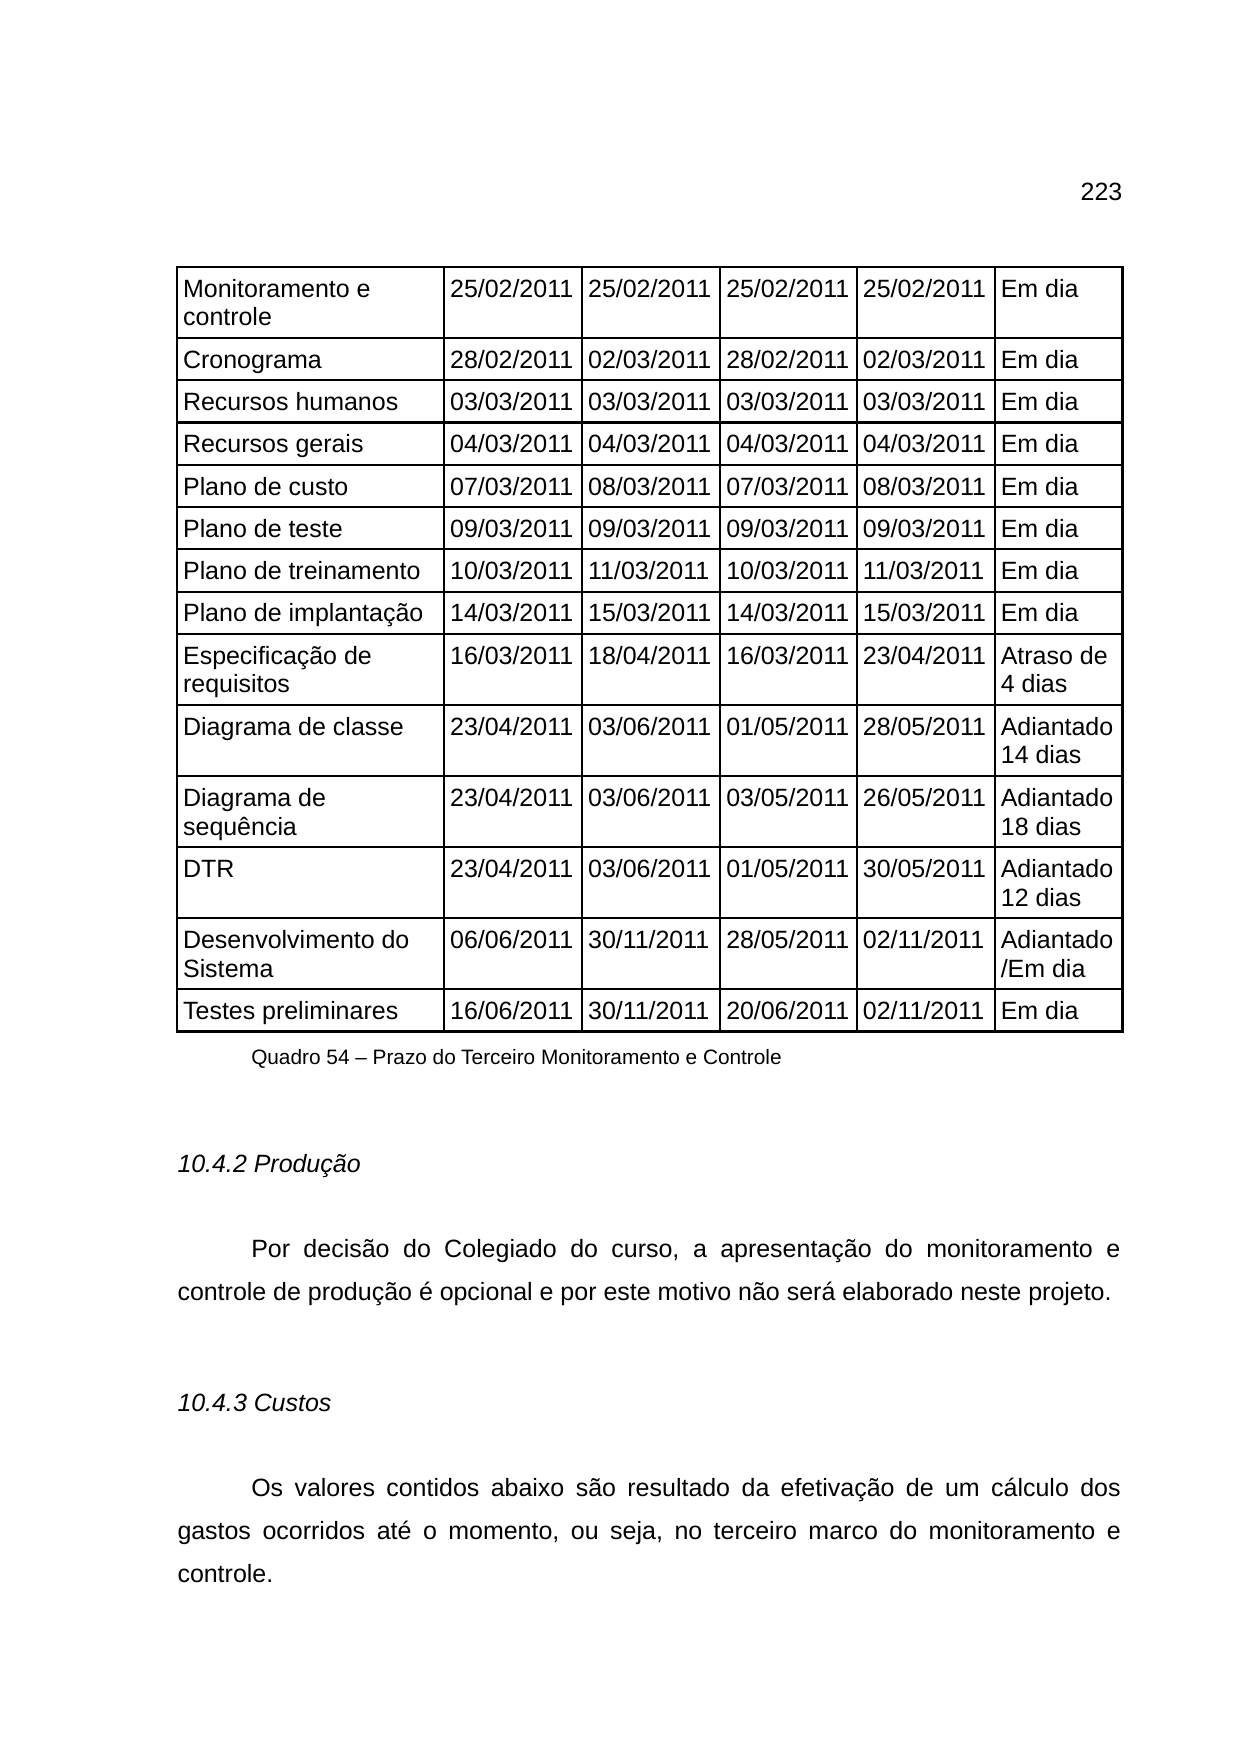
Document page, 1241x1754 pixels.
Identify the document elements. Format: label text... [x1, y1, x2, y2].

table_cell 11/03/2011 [583, 550, 719, 591]
table_cell 28/02/2011 [721, 339, 856, 379]
table_cell 15/03/2011 [583, 593, 719, 633]
table_cell Diagrama de sequência [178, 777, 443, 846]
table_cell Em dia [996, 466, 1121, 506]
table_cell 03/03/2011 [721, 381, 856, 421]
table_cell 03/06/2011 [583, 706, 719, 775]
table_cell 04/03/2011 [721, 424, 856, 464]
table_cell 23/04/2011 [858, 635, 994, 704]
table_cell 25/02/2011 [583, 268, 719, 337]
table_cell Plano de custo [178, 466, 443, 506]
table_cell 23/04/2011 [445, 706, 581, 775]
table_cell Recursos gerais [178, 424, 443, 464]
table_cell 02/03/2011 [858, 339, 994, 379]
table_cell Adiantado 18 dias [996, 777, 1121, 846]
table_cell 16/03/2011 [721, 635, 856, 704]
table_cell 08/03/2011 [858, 466, 994, 506]
table_cell 20/06/2011 [721, 990, 856, 1030]
table_cell Em dia [996, 339, 1121, 379]
table_cell 23/04/2011 [445, 777, 581, 846]
table_cell 10/03/2011 [721, 550, 856, 591]
table_cell 03/03/2011 [445, 381, 581, 421]
table_cell 03/05/2011 [721, 777, 856, 846]
table_cell Monitoramento e controle [178, 268, 443, 337]
table_cell Em dia [996, 268, 1121, 337]
table_cell Em dia [996, 381, 1121, 421]
table_cell 09/03/2011 [721, 508, 856, 548]
table_cell Em dia [996, 508, 1121, 548]
table_cell 01/05/2011 [721, 848, 856, 917]
table_cell 07/03/2011 [721, 466, 856, 506]
table_cell 23/04/2011 [445, 848, 581, 917]
table_cell 04/03/2011 [445, 424, 581, 464]
table_cell Adiantado/Em dia [996, 919, 1121, 988]
subtitle 10.4.2 Produção [177, 1149, 1122, 1178]
table_cell 03/03/2011 [858, 381, 994, 421]
table_cell Plano de treinamento [178, 550, 443, 591]
subtitle 10.4.3 Custos [177, 1388, 1122, 1417]
table_cell 28/05/2011 [721, 919, 856, 988]
table_cell 25/02/2011 [721, 268, 856, 337]
table_cell 09/03/2011 [583, 508, 719, 548]
table_cell 02/11/2011 [858, 919, 994, 988]
table_cell 30/11/2011 [583, 990, 719, 1030]
table_cell Adiantado 14 dias [996, 706, 1121, 775]
table_cell Especificação de requisitos [178, 635, 443, 704]
table_cell 01/05/2011 [721, 706, 856, 775]
table_cell Em dia [996, 550, 1121, 591]
table_cell 25/02/2011 [445, 268, 581, 337]
table_cell 08/03/2011 [583, 466, 719, 506]
table_cell Plano de implantação [178, 593, 443, 633]
table_cell 03/06/2011 [583, 777, 719, 846]
table_cell 03/03/2011 [583, 381, 719, 421]
table_cell Diagrama de classe [178, 706, 443, 775]
table_cell 04/03/2011 [858, 424, 994, 464]
table_cell 07/03/2011 [445, 466, 581, 506]
table_cell Cronograma [178, 339, 443, 379]
table_cell 30/05/2011 [858, 848, 994, 917]
table_cell 30/11/2011 [583, 919, 719, 988]
table_cell 28/02/2011 [445, 339, 581, 379]
table_cell Testes preliminares [178, 990, 443, 1030]
table_cell 25/02/2011 [858, 268, 994, 337]
table_cell 28/05/2011 [858, 706, 994, 775]
table_cell Em dia [996, 424, 1121, 464]
table_cell 14/03/2011 [445, 593, 581, 633]
table_cell 15/03/2011 [858, 593, 994, 633]
table_cell Em dia [996, 990, 1121, 1030]
table_cell 02/03/2011 [583, 339, 719, 379]
table_cell Em dia [996, 593, 1121, 633]
table_cell 16/06/2011 [445, 990, 581, 1030]
table_cell 26/05/2011 [858, 777, 994, 846]
table_cell 06/06/2011 [445, 919, 581, 988]
text Os valores contidos abaixo são resultado da efetivação de um cálculo dos gastos ocorridos até o momento, ou seja, no terceiro marco do monitoramento e controle. [177, 1473, 1122, 1588]
table_cell 10/03/2011 [445, 550, 581, 591]
table_cell 16/03/2011 [445, 635, 581, 704]
table_cell Adiantado 12 dias [996, 848, 1121, 917]
table_cell 09/03/2011 [445, 508, 581, 548]
table_cell 18/04/2011 [583, 635, 719, 704]
table_cell 04/03/2011 [583, 424, 719, 464]
table_cell 09/03/2011 [858, 508, 994, 548]
text Quadro 54 – Prazo do Terceiro Monitoramento e Controle [177, 1045, 1122, 1069]
table_cell Plano de teste [178, 508, 443, 548]
table_cell DTR [178, 848, 443, 917]
table_cell Desenvolvimento do Sistema [178, 919, 443, 988]
table_cell 03/06/2011 [583, 848, 719, 917]
table_cell Atraso de 4 dias [996, 635, 1121, 704]
table_cell 11/03/2011 [858, 550, 994, 591]
table_cell 14/03/2011 [721, 593, 856, 633]
table_cell 02/11/2011 [858, 990, 994, 1030]
table_cell Recursos humanos [178, 381, 443, 421]
text Por decisão do Colegiado do curso, a apresentação do monitoramento e controle de produção é opcional e por este motivo não será elaborado neste projeto. [177, 1234, 1122, 1306]
